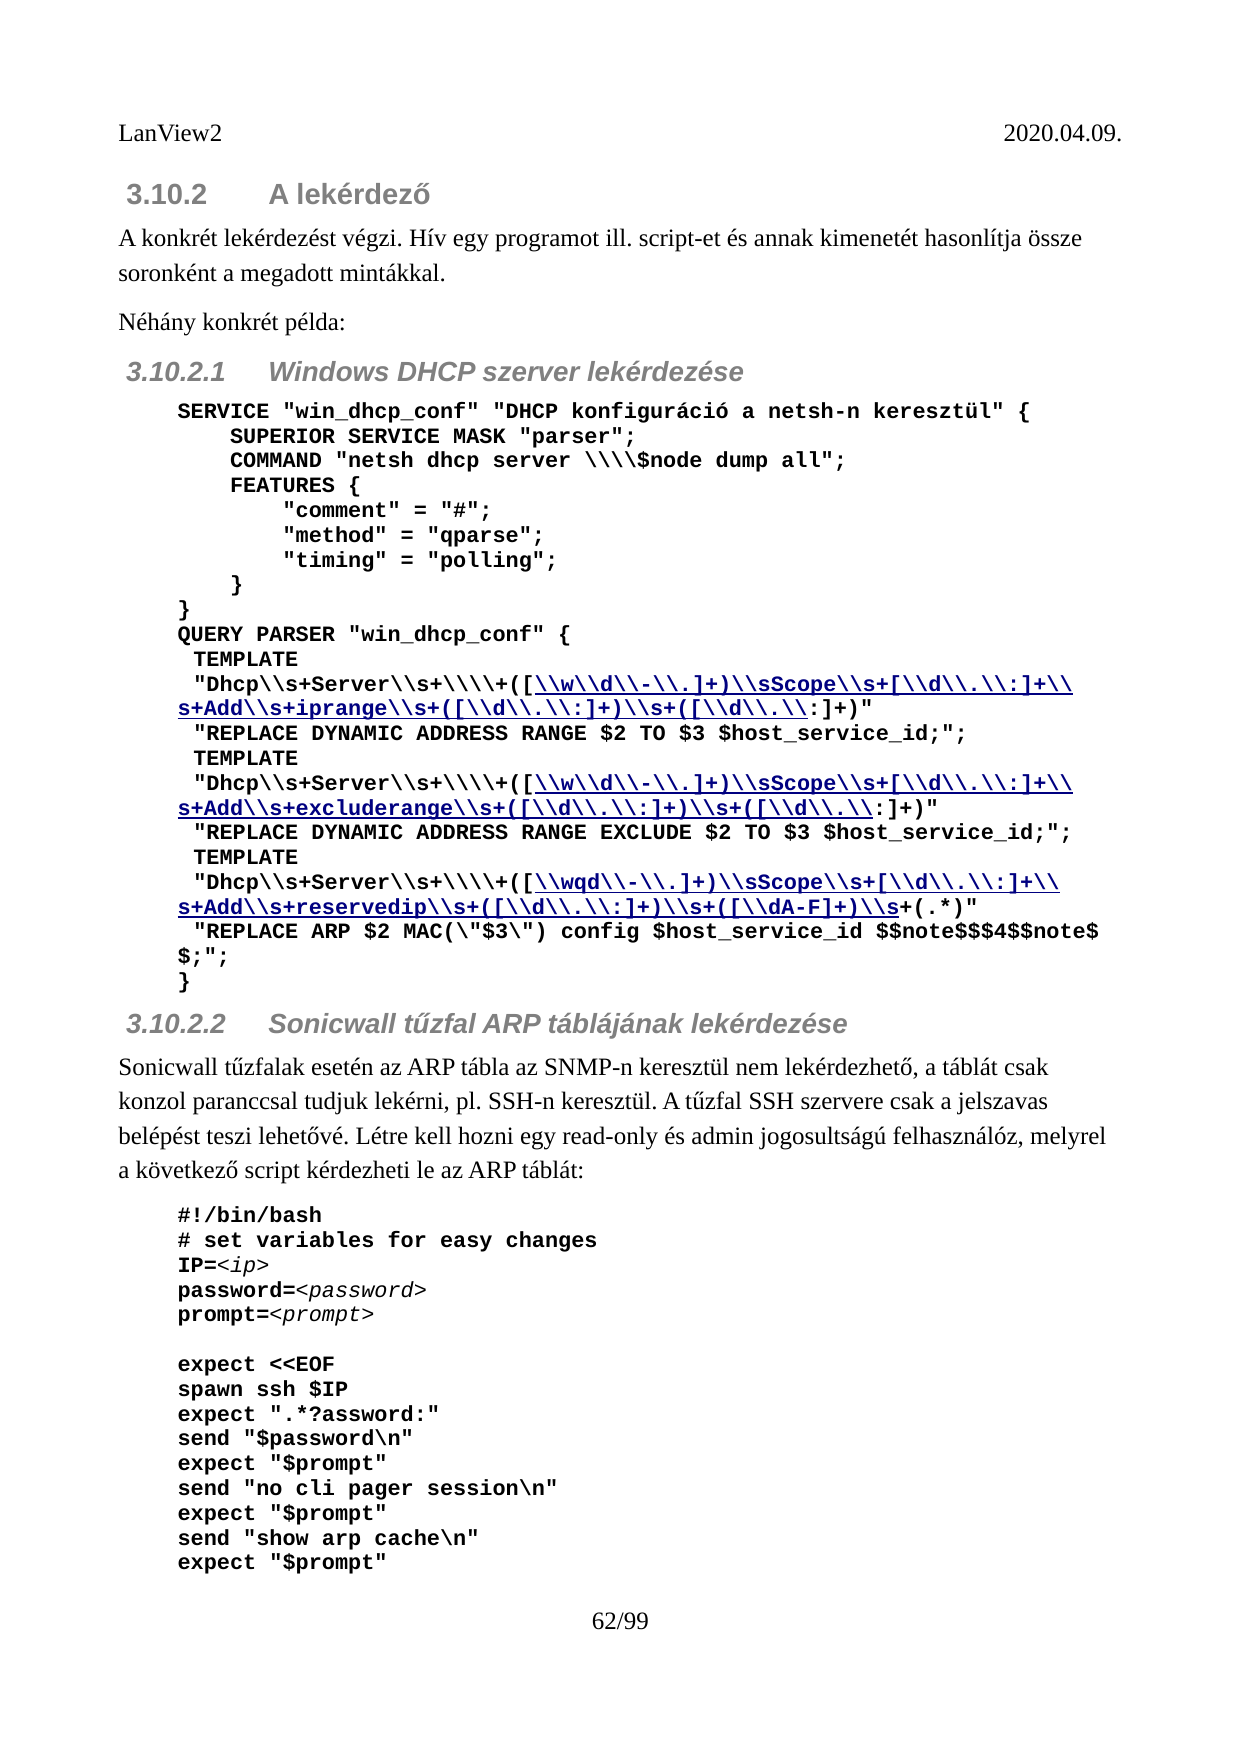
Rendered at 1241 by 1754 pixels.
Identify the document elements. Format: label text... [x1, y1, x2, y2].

subtitle Sonicwall tűzfal ARP táblájának lekérdezése [118, 1008, 1122, 1039]
subtitle Windows DHCP szerver lekérdezése [118, 356, 1122, 388]
subtitle A lekérdező [118, 177, 1122, 211]
text #!/bin/bash # set variables for easy changes IP=<ip> password=<password> prompt=<prompt> expect <<EOF spawn ssh $IP expect ".*?assword:" send "$password\n" expect "$prompt" send "no cli pager session\n" expect "$prompt" send "show arp cache\n" expect "$prompt" [177, 1204, 1122, 1576]
text QUERY PARSER "win_dhcp_conf" { [177, 623, 1122, 648]
text SERVICE "win_dhcp_conf" "DHCP konfiguráció a netsh-n keresztül" { SUPERIOR SERVICE MASK "parser"; COMMAND "netsh dhcp server \\\\$node dump all"; FEATURES { "comment" = "#"; "method" = "qparse"; "timing" = "polling"; } } [177, 400, 1122, 623]
text A konkrét lekérdezést végzi. Hív egy programot ill. script-et és annak kimenetét hasonlítja össze soronként a megadott mintákkal. [118, 223, 1122, 286]
text TEMPLATE "Dhcp\\s+Server\\s+\\\\+([\\w\\d\\-\\.]+)\\sScope\\s+[\\d\\.\\:]+\\s+Add\\s+iprange\\s+([\\d\\.\\:]+)\\s+([\\d\\.\\:]+)" "REPLACE DYNAMIC ADDRESS RANGE $2 TO $3 $host_service_id;"; [177, 648, 1122, 747]
text Sonicwall tűzfalak esetén az ARP tábla az SNMP-n keresztül nem lekérdezhető, a táblát csak konzol paranccsal tudjuk lekérni, pl. SSH-n keresztül. A tűzfal SSH szervere csak a jelszavas belépést teszi lehetővé. Létre kell hozni egy read-only és admin jogosultságú felhasználóz, melyrel a következő script kérdezheti le az ARP táblát: [118, 1052, 1122, 1184]
text TEMPLATE "Dhcp\\s+Server\\s+\\\\+([\\wqd\\-\\.]+)\\sScope\\s+[\\d\\.\\:]+\\s+Add\\s+reservedip\\s+([\\d\\.\\:]+)\\s+([\\dA-F]+)\\s+(.*)" [177, 846, 1122, 921]
text TEMPLATE "Dhcp\\s+Server\\s+\\\\+([\\w\\d\\-\\.]+)\\sScope\\s+[\\d\\.\\:]+\\s+Add\\s+excluderange\\s+([\\d\\.\\:]+)\\s+([\\d\\.\\:]+)" "REPLACE DYNAMIC ADDRESS RANGE EXCLUDE $2 TO $3 $host_service_id;"; [177, 747, 1122, 846]
text "REPLACE ARP $2 MAC(\"$3\") config $host_service_id $$note$$$4$$note$$;"; } [177, 921, 1122, 995]
text Néhány konkrét példa: [118, 307, 1122, 335]
